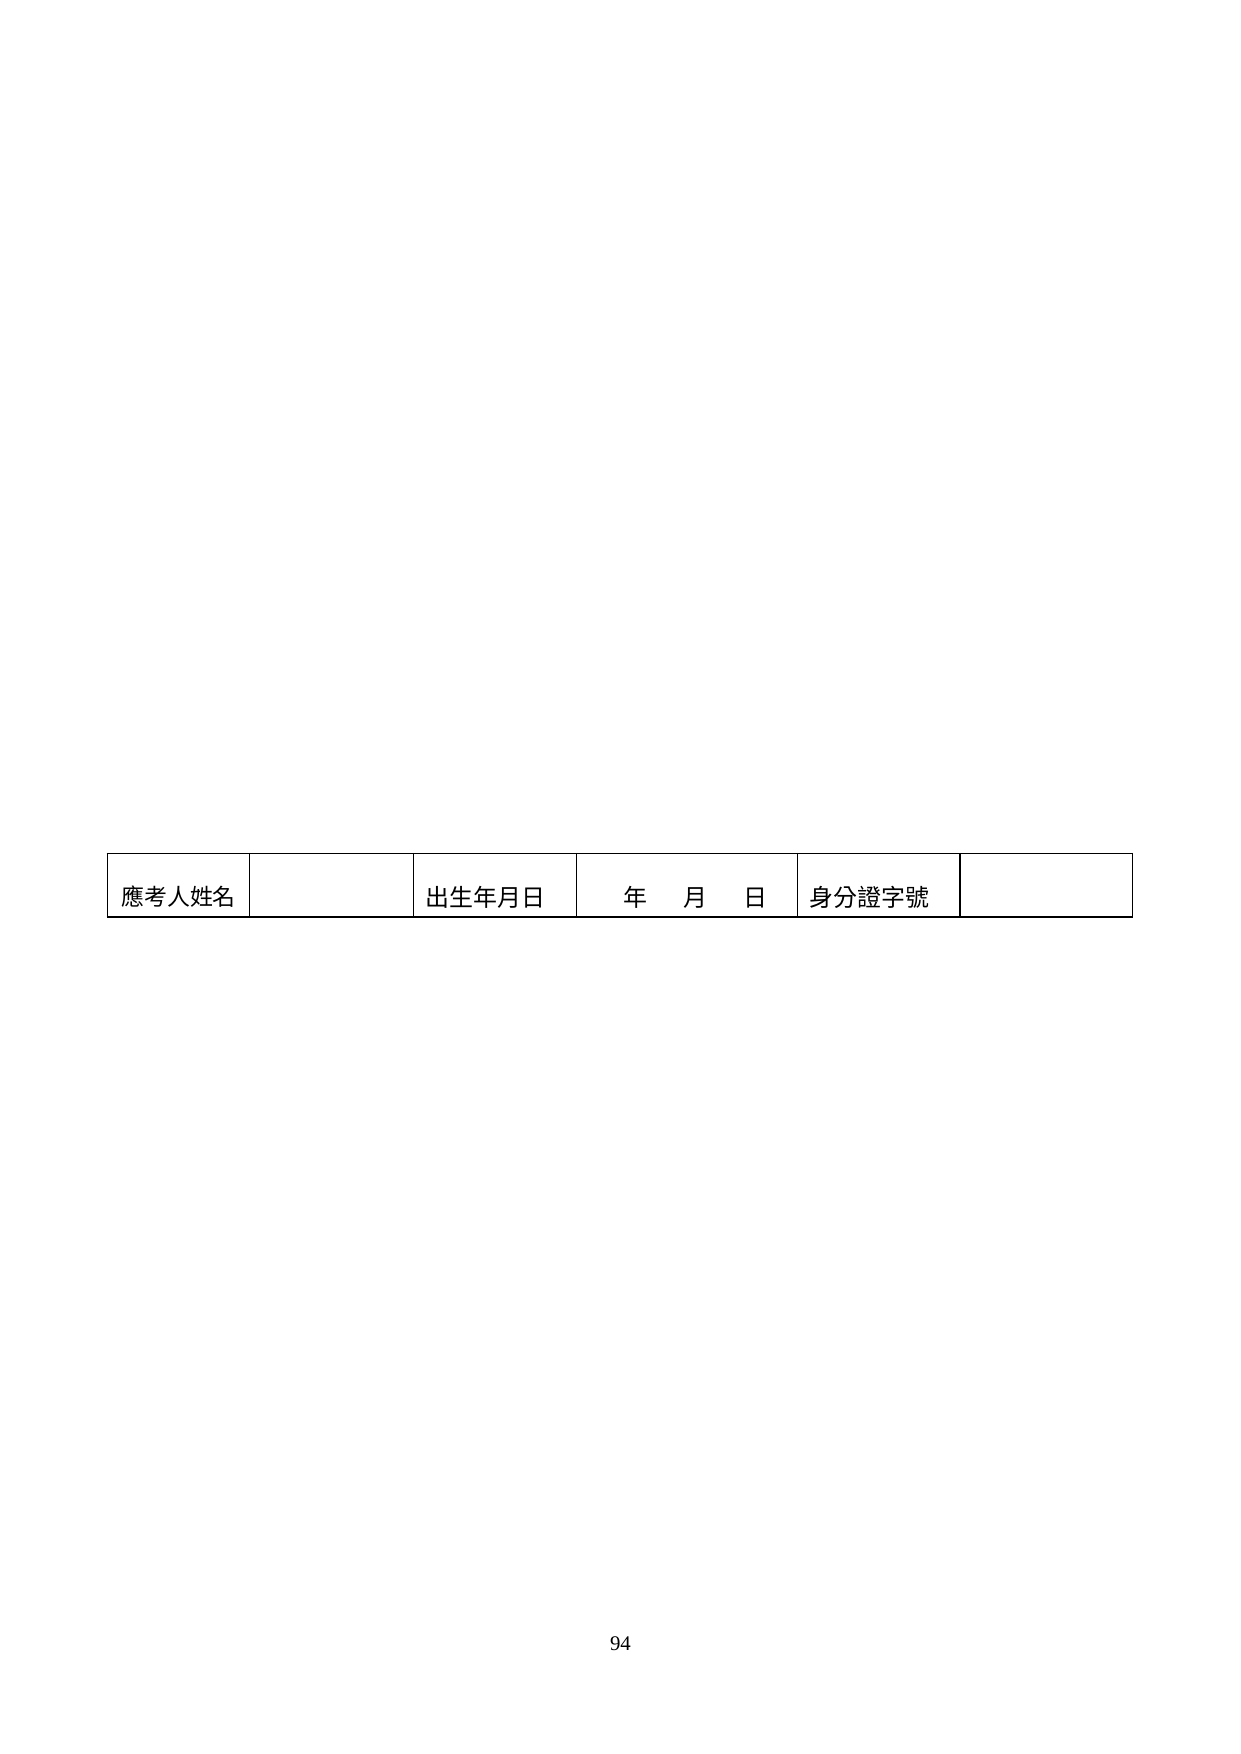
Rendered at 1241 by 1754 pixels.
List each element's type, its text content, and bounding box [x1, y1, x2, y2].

table_cell [250, 854, 413, 916]
table_cell 年 月 日 [577, 854, 797, 916]
table_cell 出生年月日 [414, 854, 576, 916]
table_cell [961, 854, 1132, 916]
table_cell 應考人姓名 [108, 854, 249, 916]
table_cell 身分證字號 [798, 854, 959, 916]
